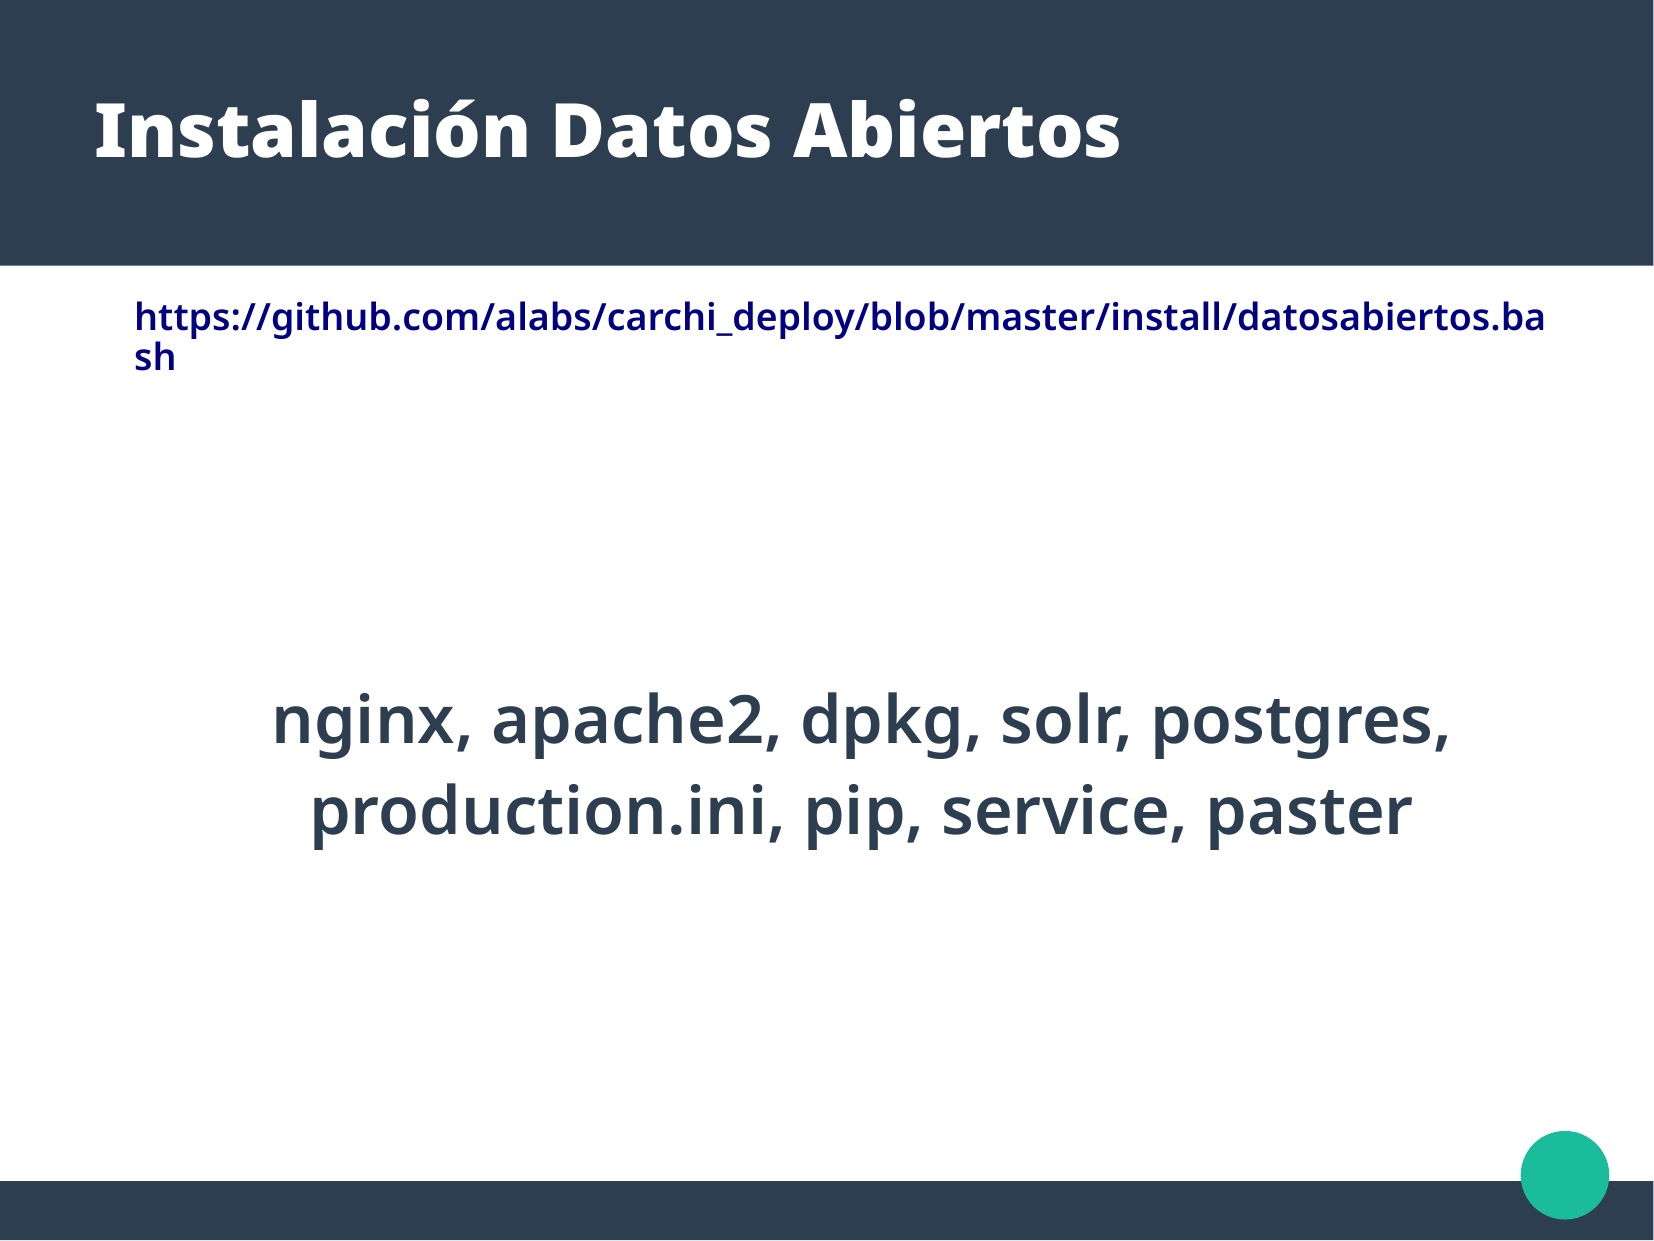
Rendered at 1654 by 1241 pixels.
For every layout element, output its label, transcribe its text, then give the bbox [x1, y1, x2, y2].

list https://github.com/alabs/carchi_deploy/blob/master/install/datosabiertos.bash nginx, apache2, dpkg, solr, postgres, production.ini, pip, service, paster [82, 290, 1571, 1010]
title Instalación Datos Abiertos [59, 49, 1595, 207]
